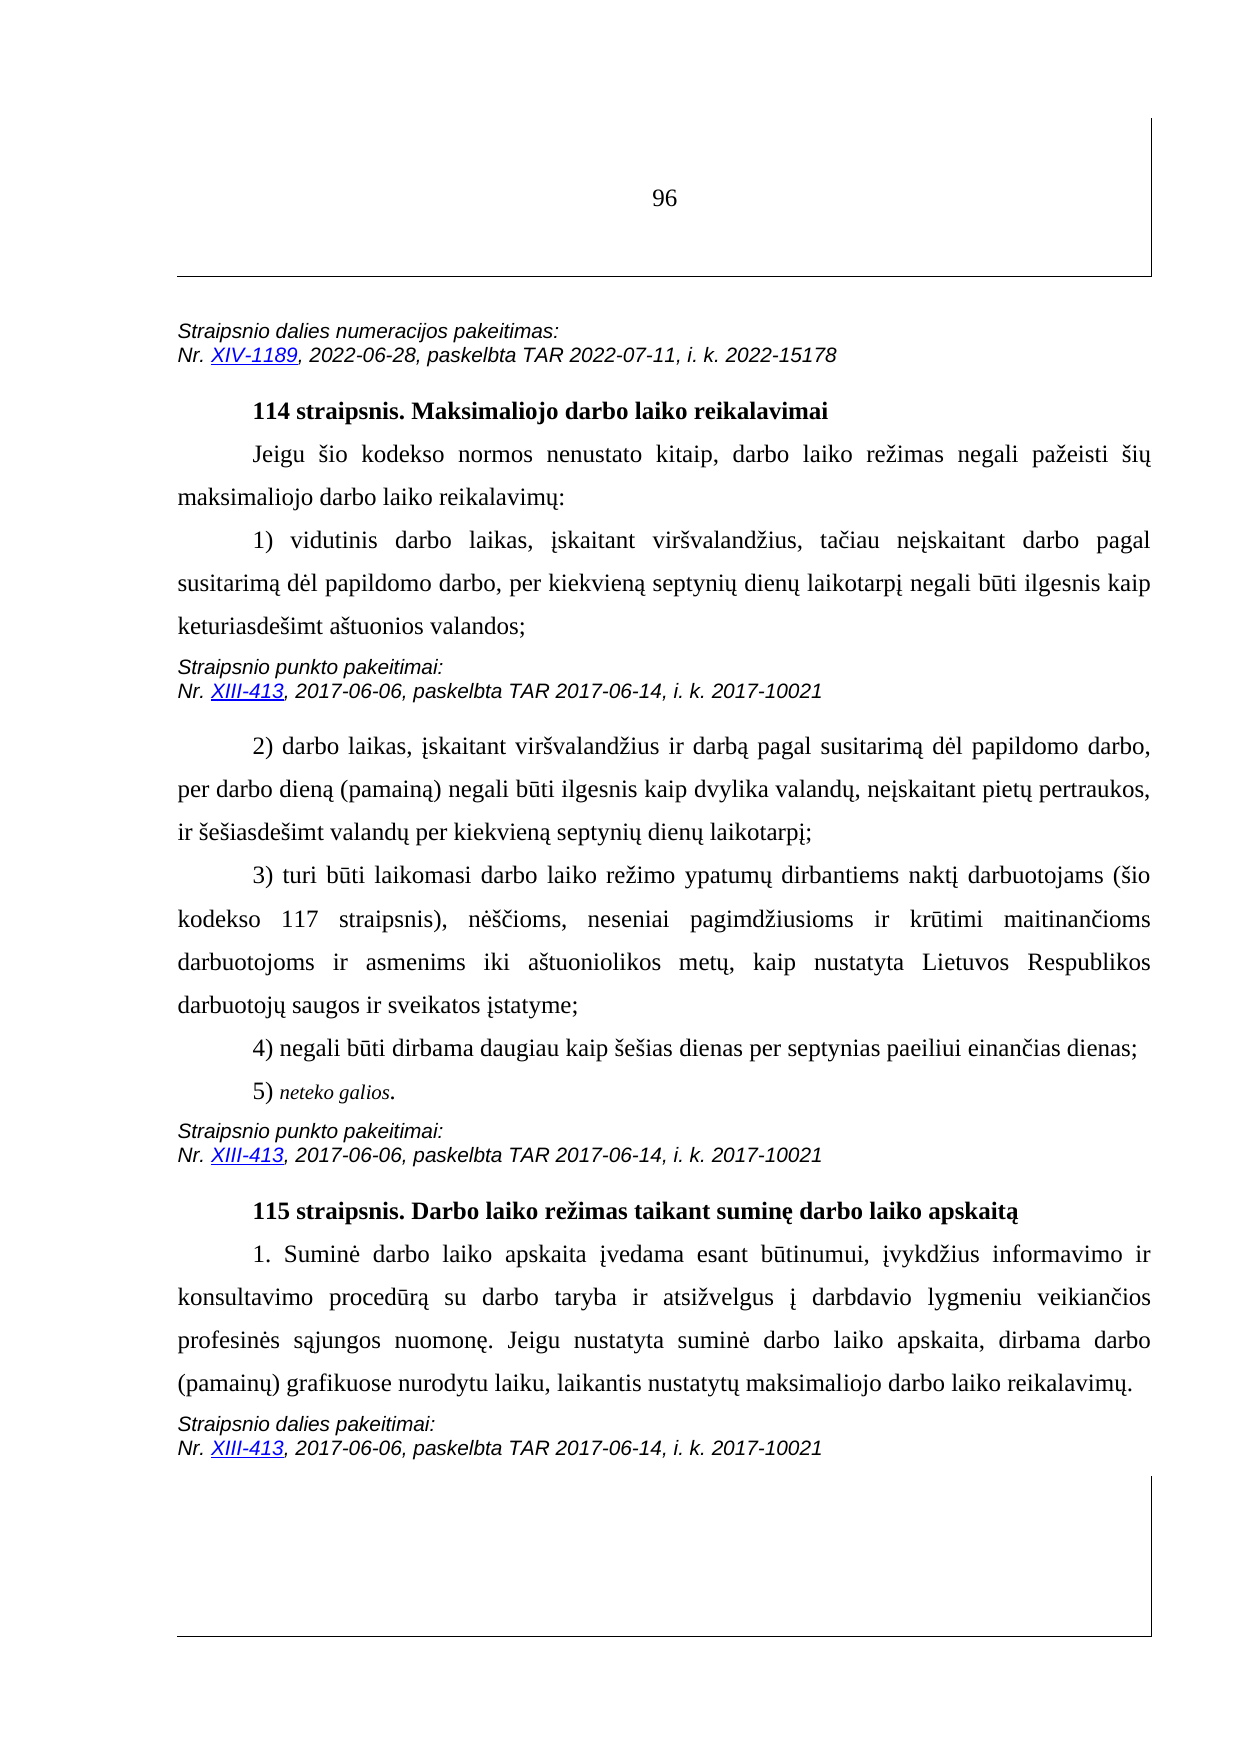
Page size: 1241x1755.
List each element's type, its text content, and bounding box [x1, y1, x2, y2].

text Nr. XIII-413, 2017-06-06, paskelbta TAR 2017-06-14, i. k. 2017-10021 [177, 678, 1152, 702]
subtitle 115 straipsnis. Darbo laiko režimas taikant suminę darbo laiko apskaitą [177, 1196, 1152, 1225]
text Straipsnio punkto pakeitimai: [177, 1119, 1152, 1143]
text 5) neteko galios. [177, 1076, 1152, 1105]
text 1) vidutinis darbo laikas, įskaitant viršvalandžius, tačiau neįskaitant darbo pagal susitarimą dėl papildomo darbo, per kiekvieną septynių dienų laikotarpį negali būti ilgesnis kaip keturiasdešimt aštuonios valandos; [177, 525, 1152, 640]
text 4) negali būti dirbama daugiau kaip šešias dienas per septynias paeiliui einančias dienas; [177, 1033, 1152, 1062]
text Straipsnio dalies pakeitimai: [177, 1412, 1152, 1436]
text Nr. XIII-413, 2017-06-06, paskelbta TAR 2017-06-14, i. k. 2017-10021 [177, 1436, 1152, 1459]
text 2) darbo laikas, įskaitant viršvalandžius ir darbą pagal susitarimą dėl papildomo darbo, per darbo dieną (pamainą) negali būti ilgesnis kaip dvylika valandų, neįskaitant pietų pertraukos, ir šešiasdešimt valandų per kiekvieną septynių dienų laikotarpį; [177, 731, 1152, 846]
text Jeigu šio kodekso normos nenustato kitaip, darbo laiko režimas negali pažeisti šių maksimaliojo darbo laiko reikalavimų: [177, 439, 1152, 511]
text Nr. XIV-1189, 2022-06-28, paskelbta TAR 2022-07-11, i. k. 2022-15178 [177, 343, 1152, 367]
text 1. Suminė darbo laiko apskaita įvedama esant būtinumui, įvykdžius informavimo ir konsultavimo procedūrą su darbo taryba ir atsižvelgus į darbdavio lygmeniu veikiančios profesinės sąjungos nuomonę. Jeigu nustatyta suminė darbo laiko apskaita, dirbama darbo (pamainų) grafikuose nurodytu laiku, laikantis nustatytų maksimaliojo darbo laiko reikalavimų. [177, 1239, 1152, 1397]
text Straipsnio punkto pakeitimai: [177, 654, 1152, 678]
text 3) turi būti laikomasi darbo laiko režimo ypatumų dirbantiems naktį darbuotojams (šio kodekso 117 straipsnis), nėščioms, neseniai pagimdžiusioms ir krūtimi maitinančioms darbuotojoms ir asmenims iki aštuoniolikos metų, kaip nustatyta Lietuvos Respublikos darbuotojų saugos ir sveikatos įstatyme; [177, 861, 1152, 1019]
subtitle 114 straipsnis. Maksimaliojo darbo laiko reikalavimai [177, 396, 1152, 424]
text Straipsnio dalies numeracijos pakeitimas: [177, 319, 1152, 343]
text Nr. XIII-413, 2017-06-06, paskelbta TAR 2017-06-14, i. k. 2017-10021 [177, 1143, 1152, 1167]
